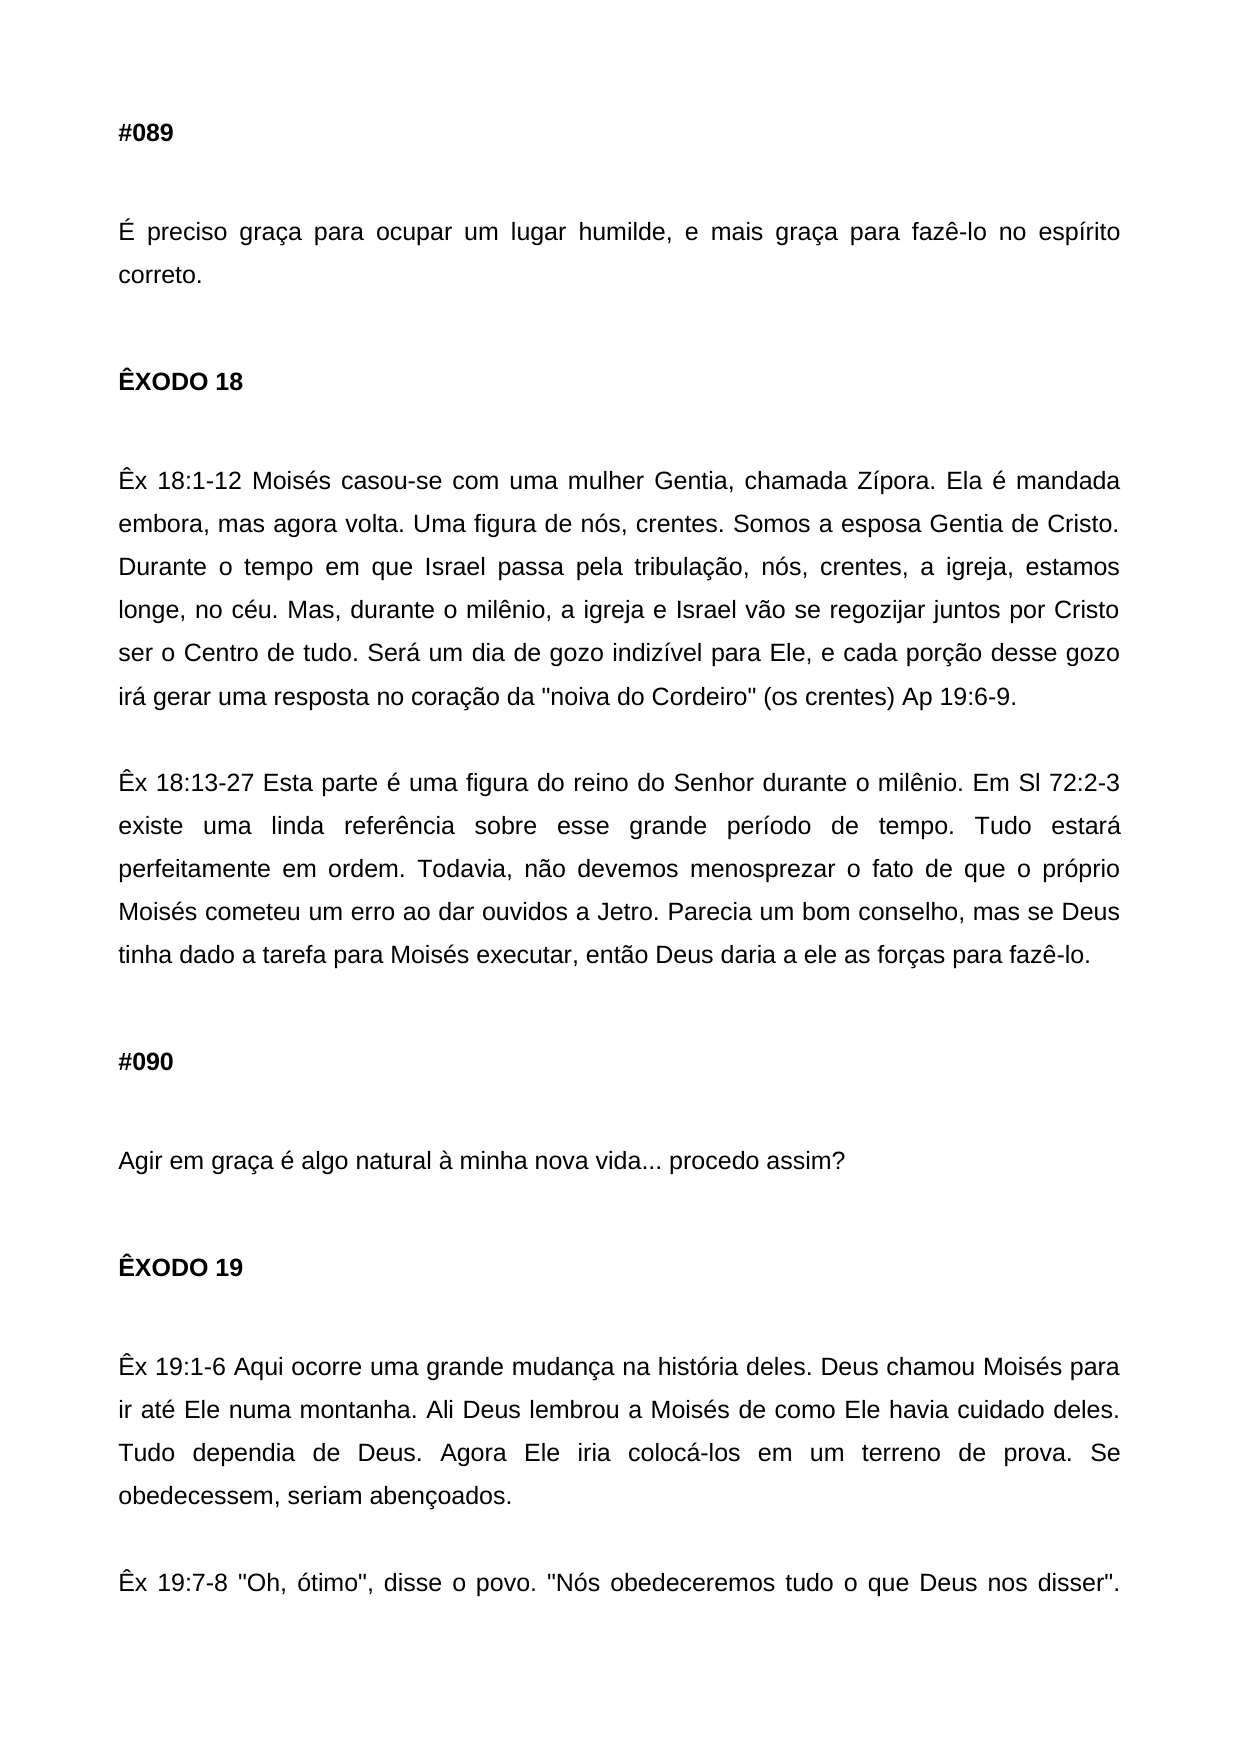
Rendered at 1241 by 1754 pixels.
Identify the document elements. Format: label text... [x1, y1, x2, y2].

subtitle ÊXODO 18 [118, 367, 1122, 396]
text Êx 18:1-12 Moisés casou-se com uma mulher Gentia, chamada Zípora. Ela é mandada embora, mas agora volta. Uma figura de nós, crentes. Somos a esposa Gentia de Cristo. Durante o tempo em que Israel passa pela tribulação, nós, crentes, a igreja, estamos longe, no céu. Mas, durante o milênio, a igreja e Israel vão se regozijar juntos por Cristo ser o Centro de tudo. Será um dia de gozo indizível para Ele, e cada porção desse gozo irá gerar uma resposta no coração da "noiva do Cordeiro" (os crentes) Ap 19:6-9. [118, 466, 1122, 710]
text É preciso graça para ocupar um lugar humilde, e mais graça para fazê-lo no espírito correto. [118, 217, 1122, 289]
subtitle ÊXODO 19 [118, 1253, 1122, 1282]
text Êx 19:1-6 Aqui ocorre uma grande mudança na história deles. Deus chamou Moisés para ir até Ele numa montanha. Ali Deus lembrou a Moisés de como Ele havia cuidado deles. Tudo dependia de Deus. Agora Ele iria colocá-los em um terreno de prova. Se obedecessem, seriam abençoados. [118, 1352, 1122, 1510]
text Êx 19:7-8 "Oh, ótimo", disse o povo. "Nós obedeceremos tudo o que Deus nos disser". [118, 1567, 1122, 1596]
text Agir em graça é algo natural à minha nova vida... procedo assim? [118, 1146, 1122, 1175]
subtitle #090 [118, 1047, 1122, 1076]
subtitle #089 [118, 118, 1122, 147]
text Êx 18:13-27 Esta parte é uma figura do reino do Senhor durante o milênio. Em Sl 72:2-3 existe uma linda referência sobre esse grande período de tempo. Tudo estará perfeitamente em ordem. Todavia, não devemos menosprezar o fato de que o próprio Moisés cometeu um erro ao dar ouvidos a Jetro. Parecia um bom conselho, mas se Deus tinha dado a tarefa para Moisés executar, então Deus daria a ele as forças para fazê-lo. [118, 768, 1122, 969]
